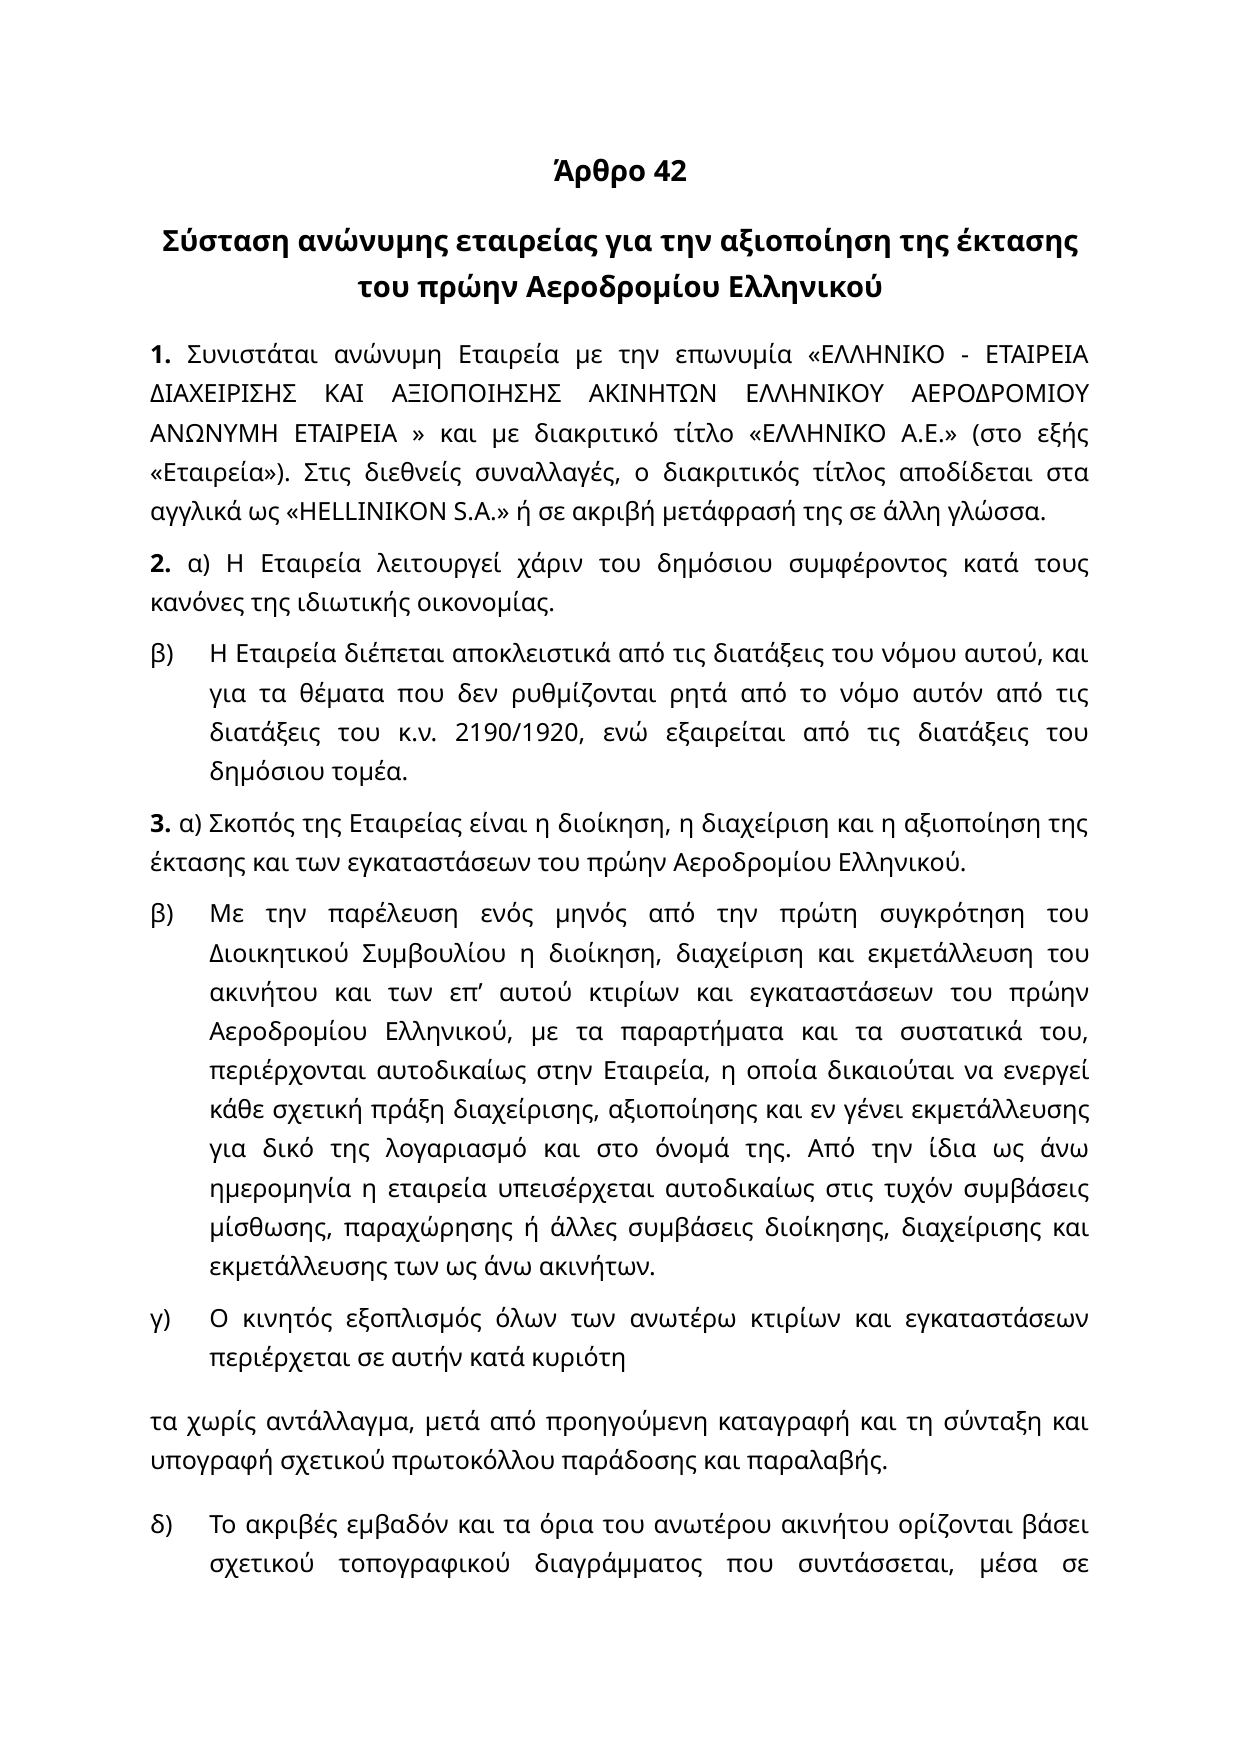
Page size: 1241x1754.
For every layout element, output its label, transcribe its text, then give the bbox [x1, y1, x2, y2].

text 2. α) Η Εταιρεία λειτουργεί χάριν του δημόσιου συμφέροντος κατά τους κανόνες της ιδιωτικής οικονομίας. [150, 545, 1090, 618]
text τα χωρίς αντάλλαγμα, μετά από προηγούμενη καταγραφή και τη σύνταξη και υπογραφή σχετικού πρωτοκόλλου παράδοσης και παραλαβής. [150, 1403, 1090, 1477]
subtitle Άρθρο 42 [150, 150, 1090, 190]
subtitle Σύσταση ανώνυμης εταιρείας για την αξιοποίηση της έκτασης του πρώην Αεροδρομίου Ελληνικού [150, 221, 1090, 306]
list β) Με την παρέλευση ενός μηνός από την πρώτη συγκρότηση του Διοικητικού Συμβουλίου η διοίκηση, διαχείριση και εκμετάλλευση του ακινήτου και των επ’ αυτού κτιρίων και εγκαταστάσεων του πρώην Αεροδρομίου Ελληνικού, με τα παραρτήματα και τα συστατικά του, περιέρχονται αυτοδικαίως στην Εταιρεία, η οποία δικαιούται να ενεργεί κάθε σχετική πράξη διαχείρισης, αξιοποίησης και εν γένει εκμετάλλευσης για δικό της λογαριασμό και στο όνομά της. Από την ίδια ως άνω ημερομηνία η εταιρεία υπεισέρχεται αυτοδικαίως στις τυχόν συμβάσεις μίσθωσης, παραχώρησης ή άλλες συμβάσεις διοίκησης, διαχείρισης και εκμετάλλευσης των ως άνω ακινήτων. [150, 896, 1090, 1283]
list γ) Ο κινητός εξοπλισμός όλων των ανωτέρω κτιρίων και εγκαταστάσεων περιέρχεται σε αυτήν κατά κυριότη [150, 1300, 1090, 1373]
list δ) Το ακριβές εμβαδόν και τα όρια του ανωτέρου ακινήτου ορίζονται βάσει σχετικού τοπογραφικού διαγράμματος που συντάσσεται, μέσα σε [150, 1507, 1090, 1580]
list β) Η Εταιρεία διέπεται αποκλειστικά από τις διατάξεις του νόμου αυτού, και για τα θέματα που δεν ρυθμίζονται ρητά από το νόμο αυτόν από τις διατάξεις του κ.ν. 2190/1920, ενώ εξαιρείται από τις διατάξεις του δημόσιου τομέα. [150, 636, 1090, 788]
text 3. α) Σκοπός της Εταιρείας είναι η διοίκηση, η διαχείριση και η αξιοποίηση της έκτασης και των εγκαταστάσεων του πρώην Αεροδρομίου Ελληνικού. [150, 805, 1090, 878]
text 1. Συνιστάται ανώνυμη Εταιρεία με την επωνυμία «ΕΛΛΗΝΙΚΟ - ΕΤΑΙΡΕΙΑ ΔΙΑΧΕΙΡΙΣΗΣ ΚΑΙ ΑΞΙΟΠΟΙΗΣΗΣ ΑΚΙΝΗΤΩΝ ΕΛΛΗΝΙΚΟΥ ΑΕΡΟΔΡΟΜΙΟΥ ΑΝΩΝΥΜΗ ΕΤΑΙΡΕΙΑ » και με διακριτικό τίτλο «ΕΛΛΗΝΙΚΟ Α.Ε.» (στο εξής «Εταιρεία»). Στις διεθνείς συναλλαγές, ο διακριτικός τίτλος αποδίδεται στα αγγλικά ως «ΗELLINIKΟΝ S.A.» ή σε ακριβή μετάφρασή της σε άλλη γλώσσα. [150, 337, 1090, 528]
